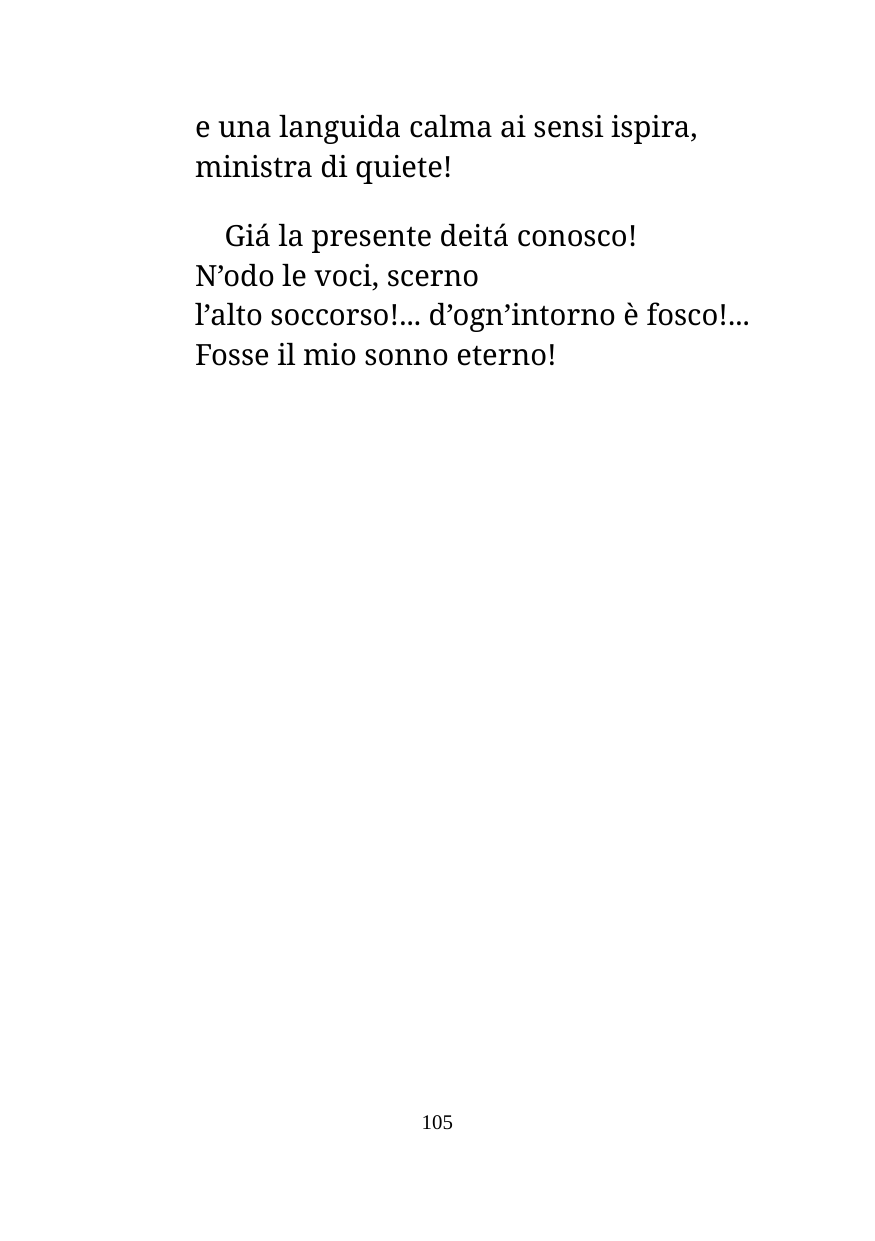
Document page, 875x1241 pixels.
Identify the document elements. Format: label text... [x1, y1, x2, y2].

text e una languida calma ai sensi ispira, ministra di quiete! [195, 106, 768, 186]
text Giá la presente deitá conosco! N’odo le voci, scerno l’alto soccorso!... d’ogn’intorno è fosco!... Fosse il mio sonno eterno! [195, 215, 768, 374]
